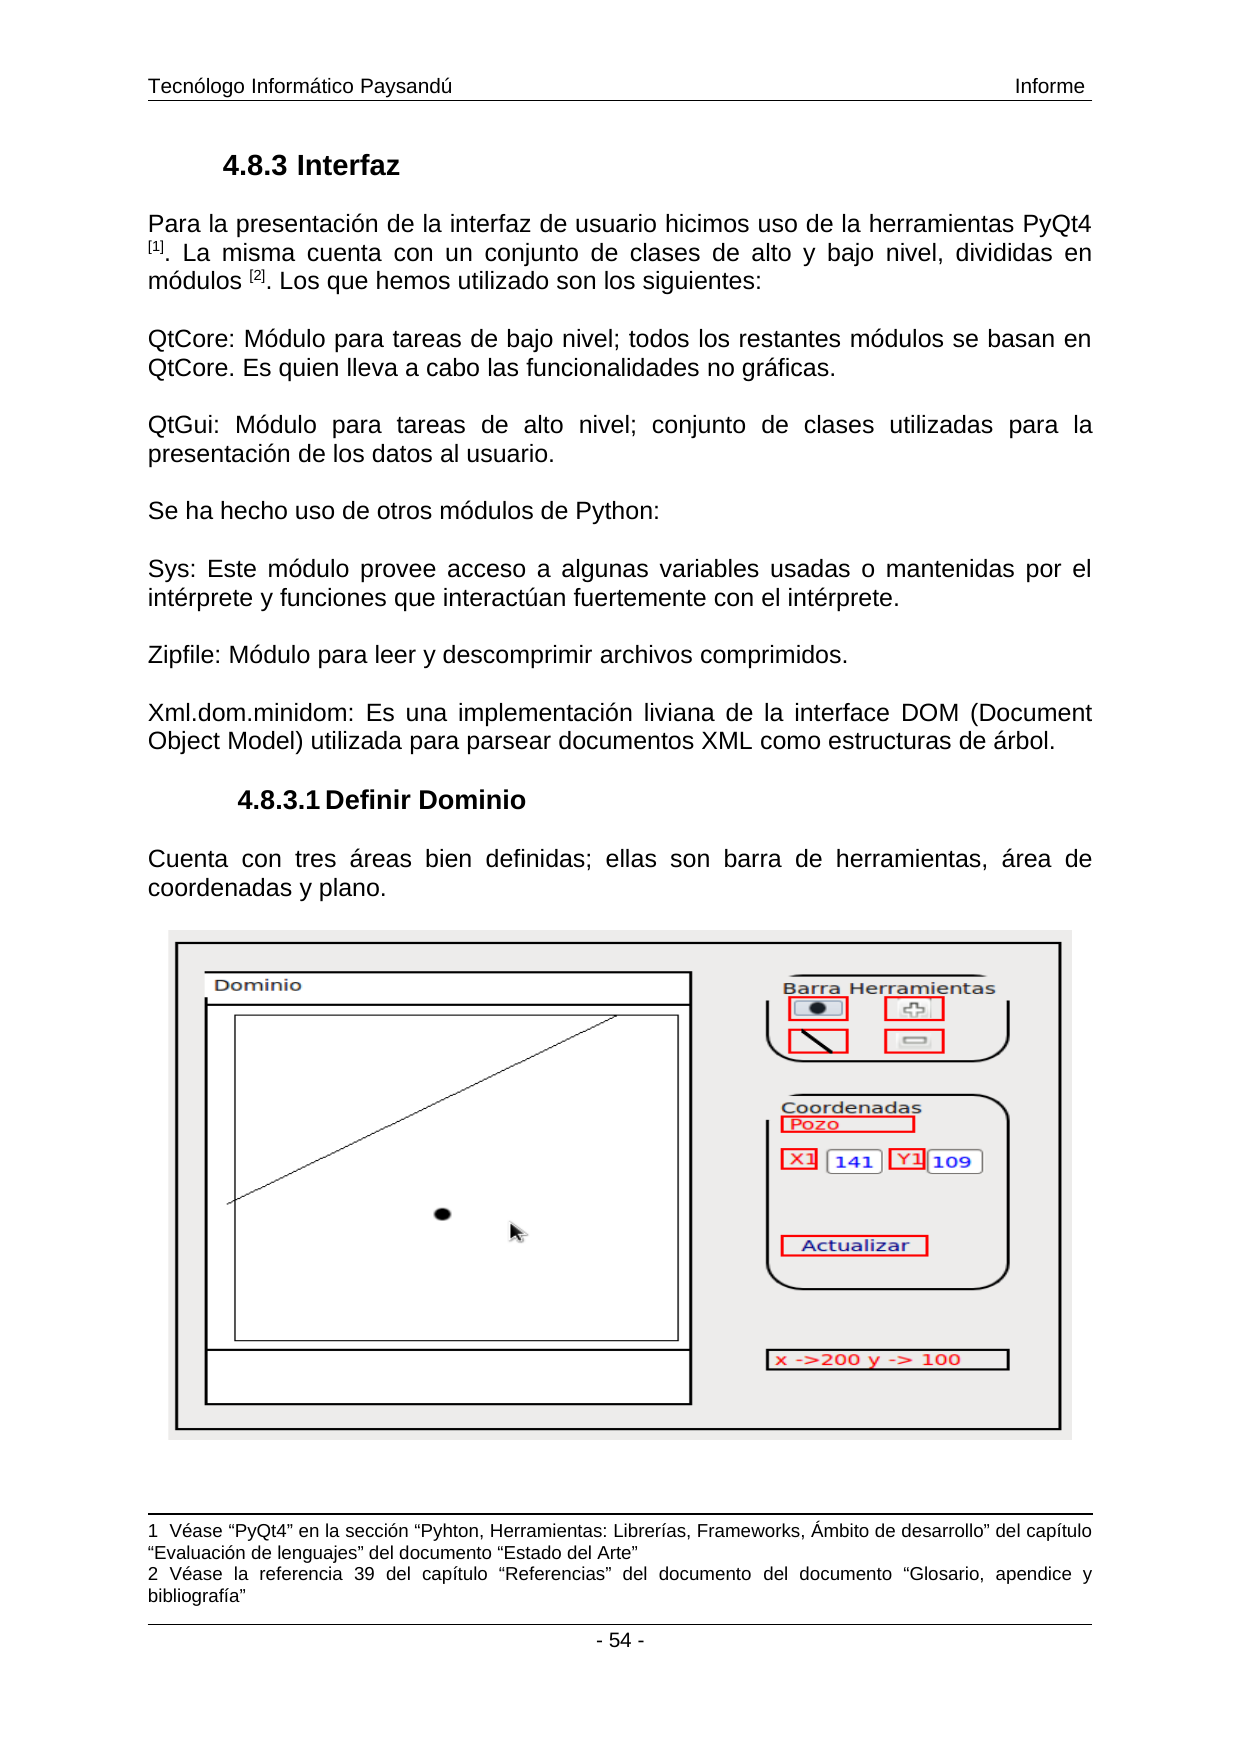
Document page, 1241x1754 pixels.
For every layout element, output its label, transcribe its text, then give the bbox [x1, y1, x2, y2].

picture [168, 930, 1072, 1440]
text Se ha hecho uso de otros módulos de Python: [148, 496, 1092, 525]
subtitle Interfaz [223, 148, 1092, 181]
text Para la presentación de la interfaz de usuario hicimos uso de la herramientas PyQt4 []. La misma cuenta con un conjunto de clases de alto y bajo nivel, divididas en módulos []. Los que hemos utilizado son los siguientes: [148, 209, 1092, 295]
text Véase la referencia 39 del capítulo “Referencias” del documento del documento “Glosario, apendice y bibliografía” [148, 1563, 1092, 1606]
text Cuenta con tres áreas bien definidas; ellas son barra de herramientas, área de coordenadas y plano. [148, 844, 1092, 901]
subtitle Definir Dominio [237, 784, 1092, 815]
text Sys: Este módulo provee acceso a algunas variables usadas o mantenidas por el intérprete y funciones que interactúan fuertemente con el intérprete. [148, 525, 1092, 611]
text Véase “PyQt4” en la sección “Pyhton, Herramientas: Librerías, Frameworks, Ámbito de desarrollo” del capítulo “Evaluación de lenguajes” del documento “Estado del Arte” [148, 1520, 1092, 1563]
text Xml.dom.minidom: Es una implementación liviana de la interface DOM (Document Object Model) utilizada para parsear documentos XML como estructuras de árbol. [148, 698, 1092, 755]
text Zipfile: Módulo para leer y descomprimir archivos comprimidos. [148, 611, 1092, 669]
text QtGui: Módulo para tareas de alto nivel; conjunto de clases utilizadas para la presentación de los datos al usuario. [148, 410, 1092, 468]
text QtCore: Módulo para tareas de bajo nivel; todos los restantes módulos se basan en QtCore. Es quien lleva a cabo las funcionalidades no gráficas. [148, 324, 1092, 381]
